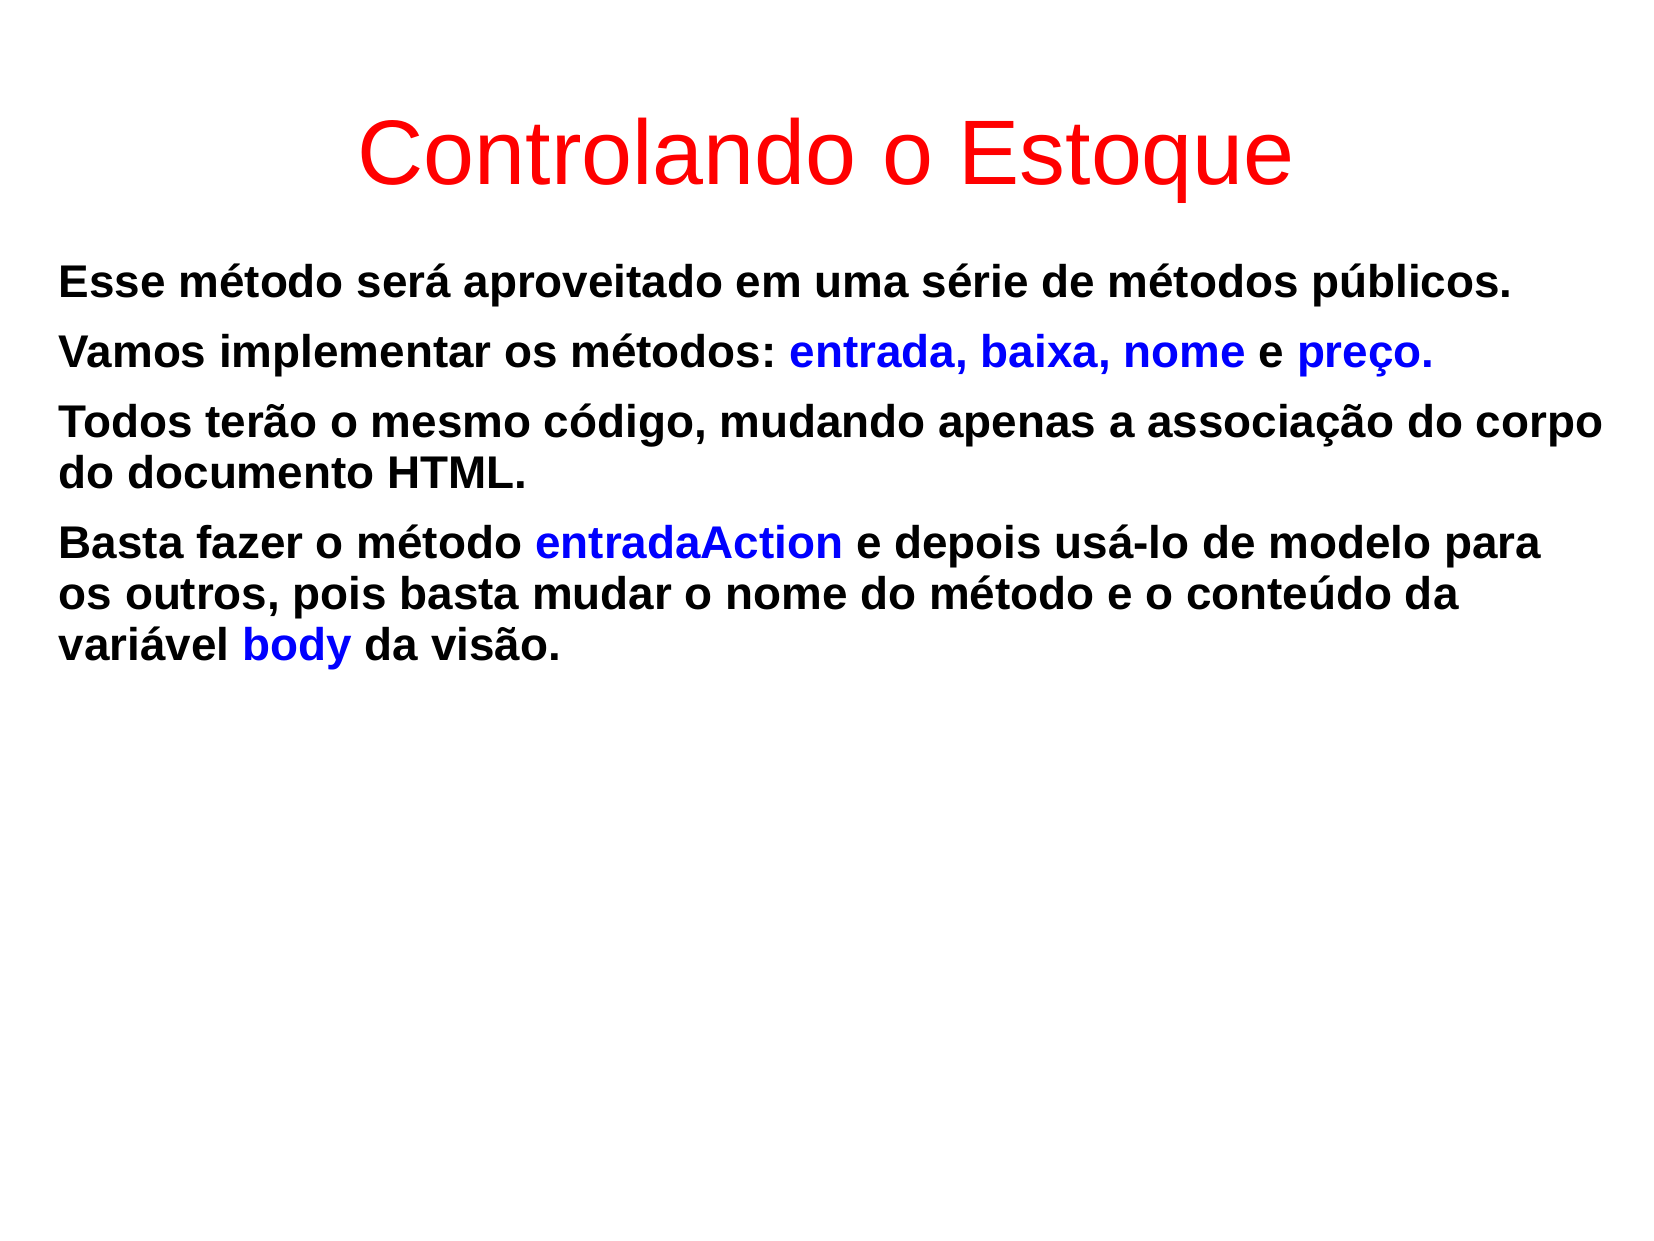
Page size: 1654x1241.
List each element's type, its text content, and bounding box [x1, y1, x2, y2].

list Esse método será aproveitado em uma série de métodos públicos. Vamos implementar os métodos: entrada, baixa, nome e preço. Todos terão o mesmo código, mudando apenas a associação do corpo do documento HTML. Basta fazer o método entradaAction e depois usá-lo de modelo para os outros, pois basta mudar o nome do método e o conteúdo da variável body da visão. [59, 256, 1607, 1229]
title Controlando o Estoque [82, 49, 1571, 256]
